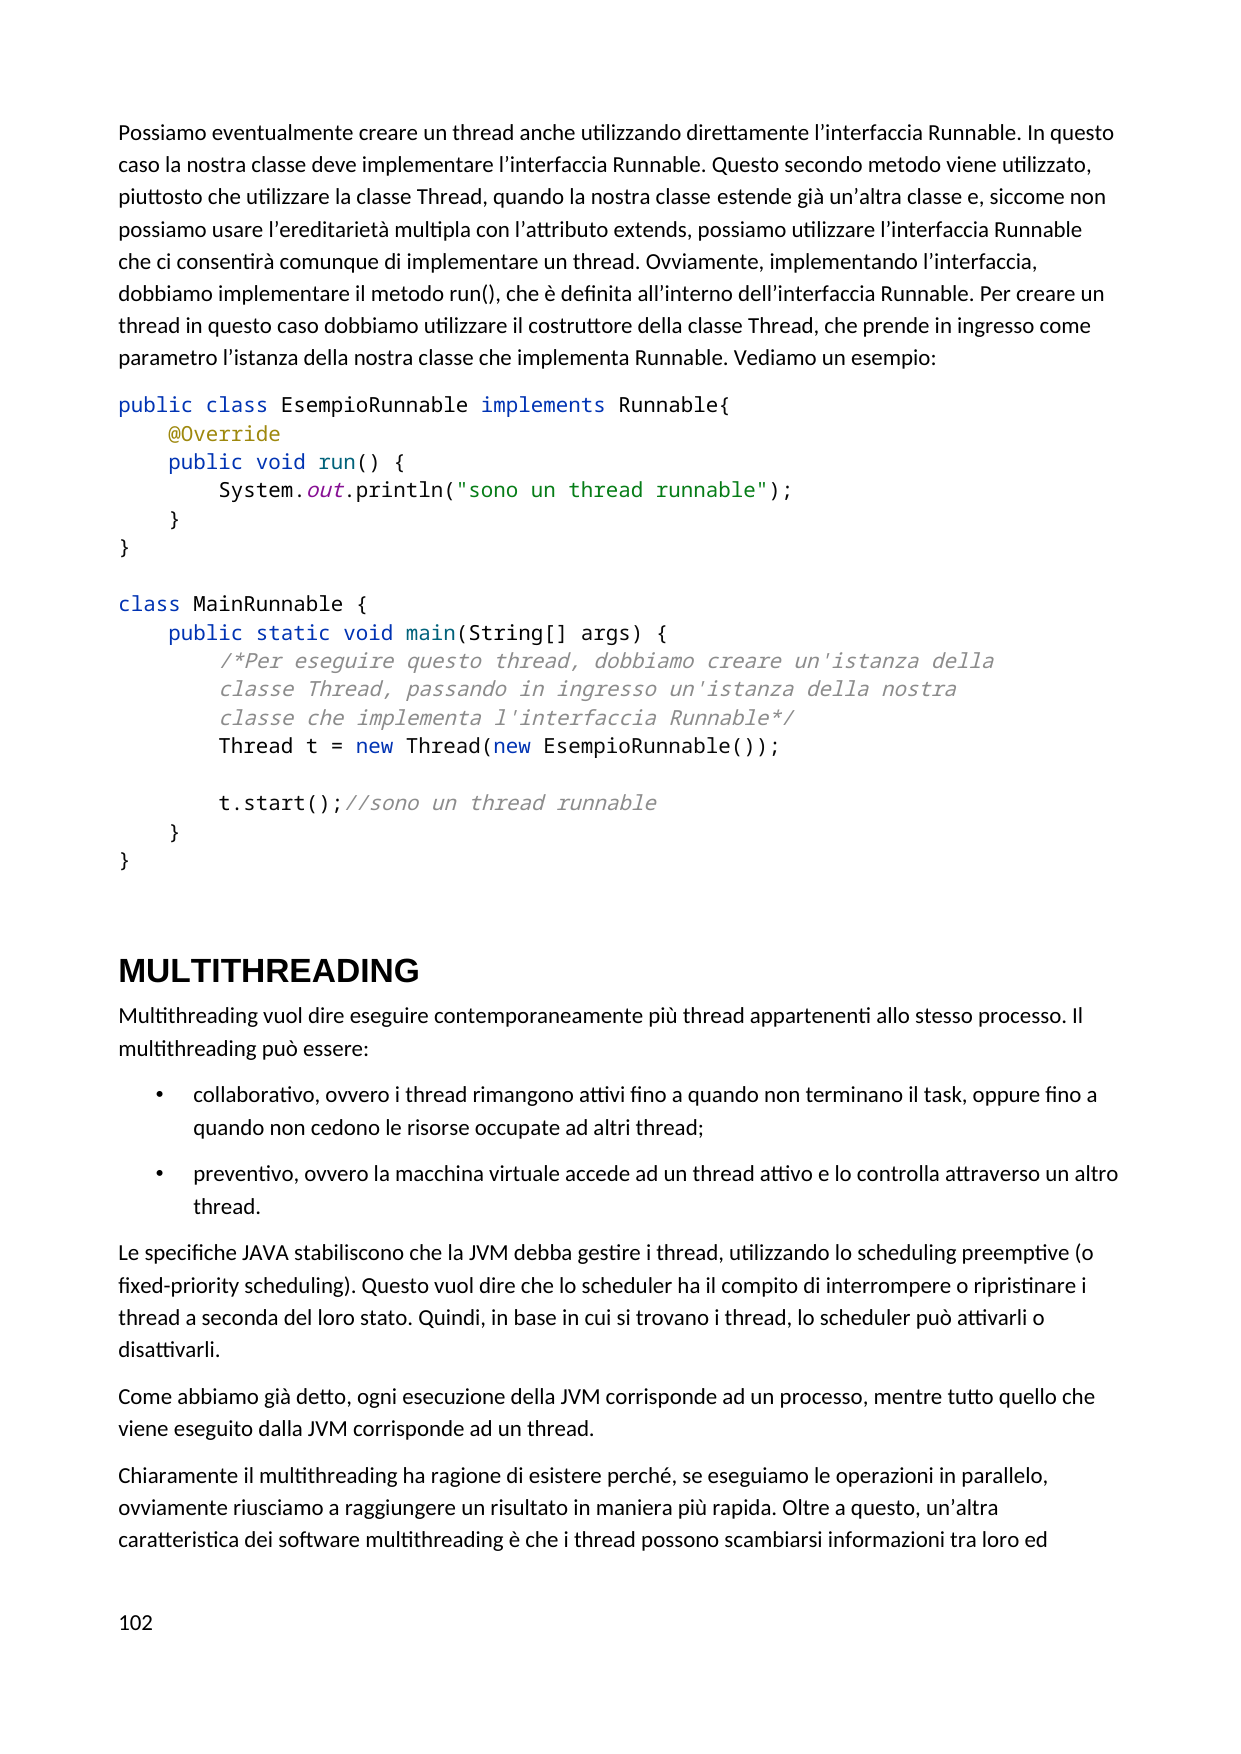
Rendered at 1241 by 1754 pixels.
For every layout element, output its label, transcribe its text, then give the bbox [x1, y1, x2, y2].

list collaborativo, ovvero i thread rimangono attivi fino a quando non terminano il task, oppure fino a quando non cedono le risorse occupate ad altri thread; [156, 1081, 1122, 1141]
text Possiamo eventualmente creare un thread anche utilizzando direttamente l’interfaccia Runnable. In questo caso la nostra classe deve implementare l’interfaccia Runnable. Questo secondo metodo viene utilizzato, piuttosto che utilizzare la classe Thread, quando la nostra classe estende già un’altra classe e, siccome non possiamo usare l’ereditarietà multipla con l’attributo extends, possiamo utilizzare l’interfaccia Runnable che ci consentirà comunque di implementare un thread. Ovviamente, implementando l’interfaccia, dobbiamo implementare il metodo run(), che è definita all’interno dell’interfaccia Runnable. Per creare un thread in questo caso dobbiamo utilizzare il costruttore della classe Thread, che prende in ingresso come parametro l’istanza della nostra classe che implementa Runnable. Vediamo un esempio: [118, 118, 1122, 371]
text public class EsempioRunnable implements Runnable{ @Override public void run() { System.out.println("sono un thread runnable"); } } class MainRunnable { public static void main(String[] args) { /*Per eseguire questo thread, dobbiamo creare un'istanza della classe Thread, passando in ingresso un'istanza della nostra classe che implementa l'interfaccia Runnable*/ Thread t = new Thread(new EsempioRunnable()); t.start();//sono un thread runnable } } [118, 390, 1122, 874]
text Multithreading vuol dire eseguire contemporaneamente più thread appartenenti allo stesso processo. Il multithreading può essere: [118, 1002, 1122, 1062]
subtitle MULTITHREADING [118, 951, 1122, 989]
text Le specifiche JAVA stabiliscono che la JVM debba gestire i thread, utilizzando lo scheduling preemptive (o fixed-priority scheduling). Questo vuol dire che lo scheduler ha il compito di interrompere o ripristinare i thread a seconda del loro stato. Quindi, in base in cui si trovano i thread, lo scheduler può attivarli o disattivarli. [118, 1238, 1122, 1363]
list preventivo, ovvero la macchina virtuale accede ad un thread attivo e lo controlla attraverso un altro thread. [156, 1159, 1122, 1220]
text Come abbiamo già detto, ogni esecuzione della JVM corrisponde ad un processo, mentre tutto quello che viene eseguito dalla JVM corrisponde ad un thread. [118, 1382, 1122, 1442]
text Chiaramente il multithreading ha ragione di esistere perché, se eseguiamo le operazioni in parallelo, ovviamente riusciamo a raggiungere un risultato in maniera più rapida. Oltre a questo, un’altra caratteristica dei software multithreading è che i thread possono scambiarsi informazioni tra loro ed [118, 1461, 1122, 1553]
